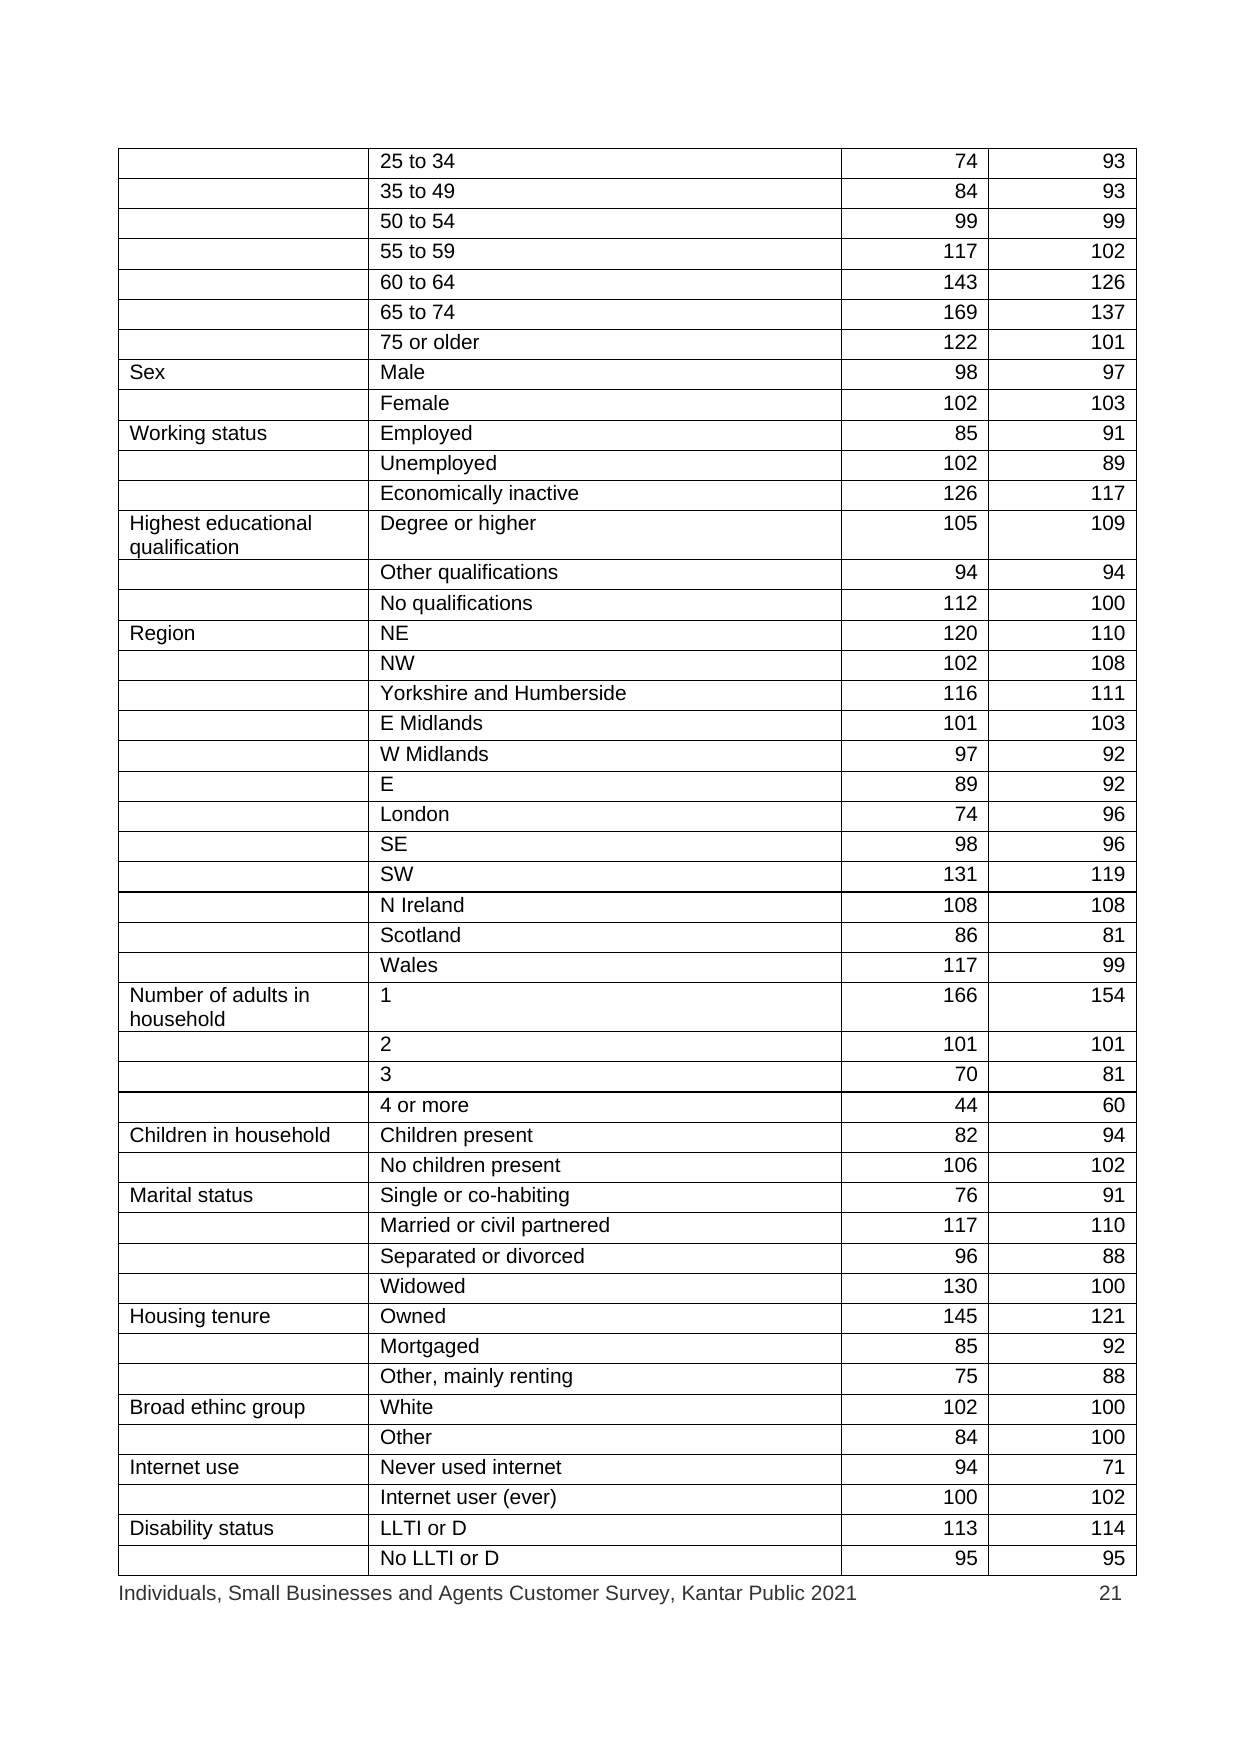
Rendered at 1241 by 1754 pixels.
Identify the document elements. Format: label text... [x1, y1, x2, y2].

table_cell No children present [369, 1153, 841, 1182]
table_cell 121 [989, 1304, 1136, 1333]
table_cell NW [369, 651, 841, 680]
table_cell [119, 179, 368, 208]
table_cell 105 [842, 511, 988, 559]
table_cell Yorkshire and Humberside [369, 681, 841, 710]
table_cell 99 [989, 953, 1136, 982]
table_cell 94 [842, 1455, 988, 1484]
table_cell LLTI or D [369, 1515, 841, 1544]
table_cell 137 [989, 300, 1136, 329]
table_cell Children in household [119, 1123, 368, 1152]
table_cell 131 [842, 862, 988, 891]
table_cell Broad ethinc group [119, 1395, 368, 1424]
table_cell 85 [842, 1334, 988, 1363]
table_cell 76 [842, 1183, 988, 1212]
table_cell 108 [989, 893, 1136, 922]
table_cell [119, 209, 368, 238]
table_cell 91 [989, 421, 1136, 450]
table_cell 94 [989, 560, 1136, 589]
table_cell 3 [369, 1062, 841, 1091]
table_cell 100 [989, 1425, 1136, 1454]
table_cell 102 [989, 1485, 1136, 1514]
table_cell Marital status [119, 1183, 368, 1212]
table_cell Unemployed [369, 451, 841, 480]
table_cell 117 [842, 239, 988, 268]
table_cell Single or co-habiting [369, 1183, 841, 1212]
table_cell No LLTI or D [369, 1546, 841, 1575]
table_cell Never used internet [369, 1455, 841, 1484]
table_cell 106 [842, 1153, 988, 1182]
table_cell 96 [989, 802, 1136, 831]
table_cell [119, 651, 368, 680]
table_cell 89 [842, 772, 988, 801]
table_cell Working status [119, 421, 368, 450]
table_cell [119, 560, 368, 589]
table_cell 102 [842, 1395, 988, 1424]
table_cell 82 [842, 1123, 988, 1152]
table_cell 74 [842, 802, 988, 831]
table_cell 103 [989, 711, 1136, 740]
table_cell 102 [842, 390, 988, 419]
table_cell Highest educational qualification [119, 511, 368, 559]
table_cell 91 [989, 1183, 1136, 1212]
table_cell 126 [989, 270, 1136, 299]
table_cell 2 [369, 1032, 841, 1061]
table_cell 92 [989, 772, 1136, 801]
table_cell 108 [989, 651, 1136, 680]
table_cell 119 [989, 862, 1136, 891]
table_cell E Midlands [369, 711, 841, 740]
table_cell Widowed [369, 1274, 841, 1303]
table_cell Region [119, 621, 368, 650]
table_cell 120 [842, 621, 988, 650]
table_cell [119, 1546, 368, 1575]
table_cell 4 or more [369, 1093, 841, 1122]
table_cell 111 [989, 681, 1136, 710]
table_cell 100 [989, 590, 1136, 619]
table_cell [119, 300, 368, 329]
table_cell 130 [842, 1274, 988, 1303]
table_cell 103 [989, 390, 1136, 419]
table_cell White [369, 1395, 841, 1424]
table_cell 88 [989, 1244, 1136, 1273]
table_cell 126 [842, 481, 988, 510]
table_cell 145 [842, 1304, 988, 1333]
table_cell Married or civil partnered [369, 1213, 841, 1242]
table_cell 97 [989, 360, 1136, 389]
table_cell 99 [842, 209, 988, 238]
table_cell 96 [842, 1244, 988, 1273]
table_cell [119, 1213, 368, 1242]
table_cell 75 [842, 1364, 988, 1393]
table_cell Employed [369, 421, 841, 450]
table_cell 101 [989, 1032, 1136, 1061]
table_cell Degree or higher [369, 511, 841, 559]
table_cell 25 to 34 [369, 149, 841, 178]
table_cell 35 to 49 [369, 179, 841, 208]
table_cell 60 to 64 [369, 270, 841, 299]
table_cell No qualifications [369, 590, 841, 619]
table_cell Owned [369, 1304, 841, 1333]
table_cell 101 [989, 330, 1136, 359]
table_cell 108 [842, 893, 988, 922]
table_cell 102 [989, 239, 1136, 268]
table_cell Wales [369, 953, 841, 982]
table_cell 102 [842, 451, 988, 480]
table_cell Children present [369, 1123, 841, 1152]
table_cell [119, 862, 368, 891]
table_cell 71 [989, 1455, 1136, 1484]
table_cell 94 [842, 560, 988, 589]
table_cell [119, 239, 368, 268]
table_cell 101 [842, 711, 988, 740]
table_cell 70 [842, 1062, 988, 1091]
table_cell 100 [989, 1395, 1136, 1424]
table_cell [119, 711, 368, 740]
table_cell London [369, 802, 841, 831]
table_cell Sex [119, 360, 368, 389]
table_cell 92 [989, 741, 1136, 771]
table_cell [119, 451, 368, 480]
table_cell [119, 832, 368, 861]
table_cell Mortgaged [369, 1334, 841, 1363]
table_cell 154 [989, 983, 1136, 1031]
table_cell Housing tenure [119, 1304, 368, 1333]
table_cell SW [369, 862, 841, 891]
table_cell 88 [989, 1364, 1136, 1393]
table_cell 102 [989, 1153, 1136, 1182]
table_cell 81 [989, 923, 1136, 952]
table_cell 101 [842, 1032, 988, 1061]
table_cell 169 [842, 300, 988, 329]
table_cell [119, 802, 368, 831]
table_cell 93 [989, 149, 1136, 178]
table_cell 55 to 59 [369, 239, 841, 268]
table_cell [119, 1244, 368, 1273]
table_cell 100 [989, 1274, 1136, 1303]
table_cell [119, 149, 368, 178]
table_cell [119, 481, 368, 510]
table_cell 100 [842, 1485, 988, 1514]
table_cell Female [369, 390, 841, 419]
table_cell 93 [989, 179, 1136, 208]
table_cell [119, 1364, 368, 1393]
table_cell Male [369, 360, 841, 389]
table_cell 117 [842, 1213, 988, 1242]
table_cell 97 [842, 741, 988, 771]
table_cell Scotland [369, 923, 841, 952]
table_cell 65 to 74 [369, 300, 841, 329]
table_cell [119, 1093, 368, 1122]
table_cell [119, 330, 368, 359]
table_cell 1 [369, 983, 841, 1031]
table_cell 98 [842, 832, 988, 861]
table_cell 95 [989, 1546, 1136, 1575]
table_cell [119, 1062, 368, 1091]
table_cell [119, 390, 368, 419]
table_cell [119, 1032, 368, 1061]
table_cell 98 [842, 360, 988, 389]
table_cell 50 to 54 [369, 209, 841, 238]
table_cell 92 [989, 1334, 1136, 1363]
table_cell Economically inactive [369, 481, 841, 510]
table_cell [119, 893, 368, 922]
table_cell [119, 1274, 368, 1303]
table_cell [119, 953, 368, 982]
table_cell NE [369, 621, 841, 650]
table_cell 74 [842, 149, 988, 178]
table_cell [119, 923, 368, 952]
table_cell 112 [842, 590, 988, 619]
table_cell Separated or divorced [369, 1244, 841, 1273]
table_cell 114 [989, 1515, 1136, 1544]
table_cell [119, 1425, 368, 1454]
table_cell [119, 772, 368, 801]
table_cell 113 [842, 1515, 988, 1544]
table_cell Other [369, 1425, 841, 1454]
table_cell Internet use [119, 1455, 368, 1484]
table_cell 94 [989, 1123, 1136, 1152]
table_cell [119, 1334, 368, 1363]
table_cell 117 [842, 953, 988, 982]
table_cell Other, mainly renting [369, 1364, 841, 1393]
table_cell [119, 590, 368, 619]
table_cell 110 [989, 621, 1136, 650]
table_cell [119, 681, 368, 710]
table_cell 44 [842, 1093, 988, 1122]
table_cell [119, 270, 368, 299]
table_cell E [369, 772, 841, 801]
table_cell 110 [989, 1213, 1136, 1242]
table_cell [119, 741, 368, 771]
table_cell 96 [989, 832, 1136, 861]
table_cell 75 or older [369, 330, 841, 359]
table_cell 95 [842, 1546, 988, 1575]
table_cell SE [369, 832, 841, 861]
table_cell Number of adults in household [119, 983, 368, 1031]
table_cell [119, 1485, 368, 1514]
table_cell W Midlands [369, 741, 841, 771]
table_cell N Ireland [369, 893, 841, 922]
table_cell 60 [989, 1093, 1136, 1122]
table_cell Other qualifications [369, 560, 841, 589]
table_cell 84 [842, 179, 988, 208]
table_cell 85 [842, 421, 988, 450]
table_cell 81 [989, 1062, 1136, 1091]
table_cell 143 [842, 270, 988, 299]
table_cell 99 [989, 209, 1136, 238]
table_cell 116 [842, 681, 988, 710]
table_cell 117 [989, 481, 1136, 510]
table_cell 84 [842, 1425, 988, 1454]
table_cell Internet user (ever) [369, 1485, 841, 1514]
table_cell 166 [842, 983, 988, 1031]
table_cell 89 [989, 451, 1136, 480]
table_cell 122 [842, 330, 988, 359]
table_cell 86 [842, 923, 988, 952]
table_cell 102 [842, 651, 988, 680]
table_cell Disability status [119, 1515, 368, 1544]
table_cell [119, 1153, 368, 1182]
table_cell 109 [989, 511, 1136, 559]
